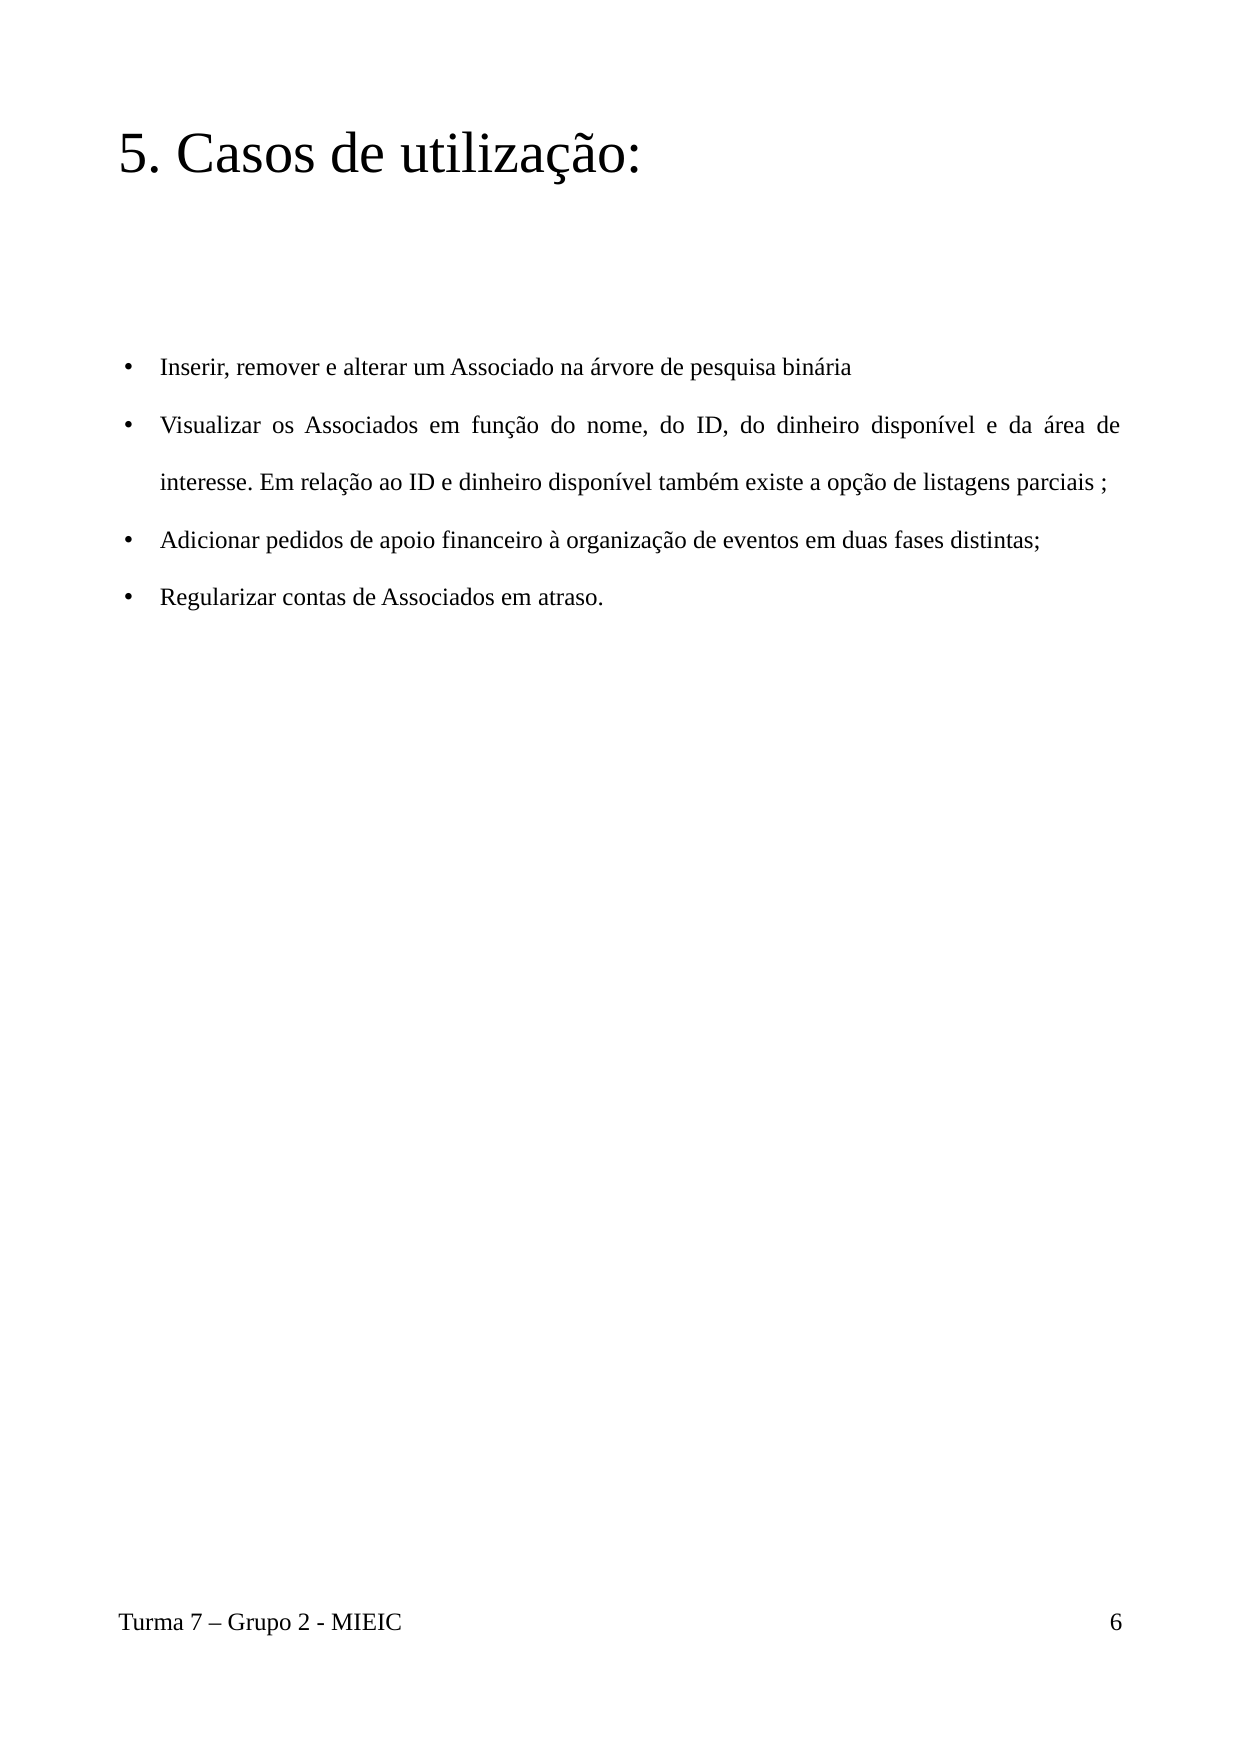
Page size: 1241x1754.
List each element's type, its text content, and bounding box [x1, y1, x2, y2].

list Regularizar contas de Associados em atraso. [124, 582, 1122, 611]
list Visualizar os Associados em função do nome, do ID, do dinheiro disponível e da área de interesse. Em relação ao ID e dinheiro disponível também existe a opção de listagens parciais ; [124, 410, 1122, 496]
list Adicionar pedidos de apoio financeiro à organização de eventos em duas fases distintas; [124, 525, 1122, 554]
list Inserir, remover e alterar um Associado na árvore de pesquisa binária [124, 352, 1122, 381]
text 5. Casos de utilização: [118, 118, 1122, 185]
